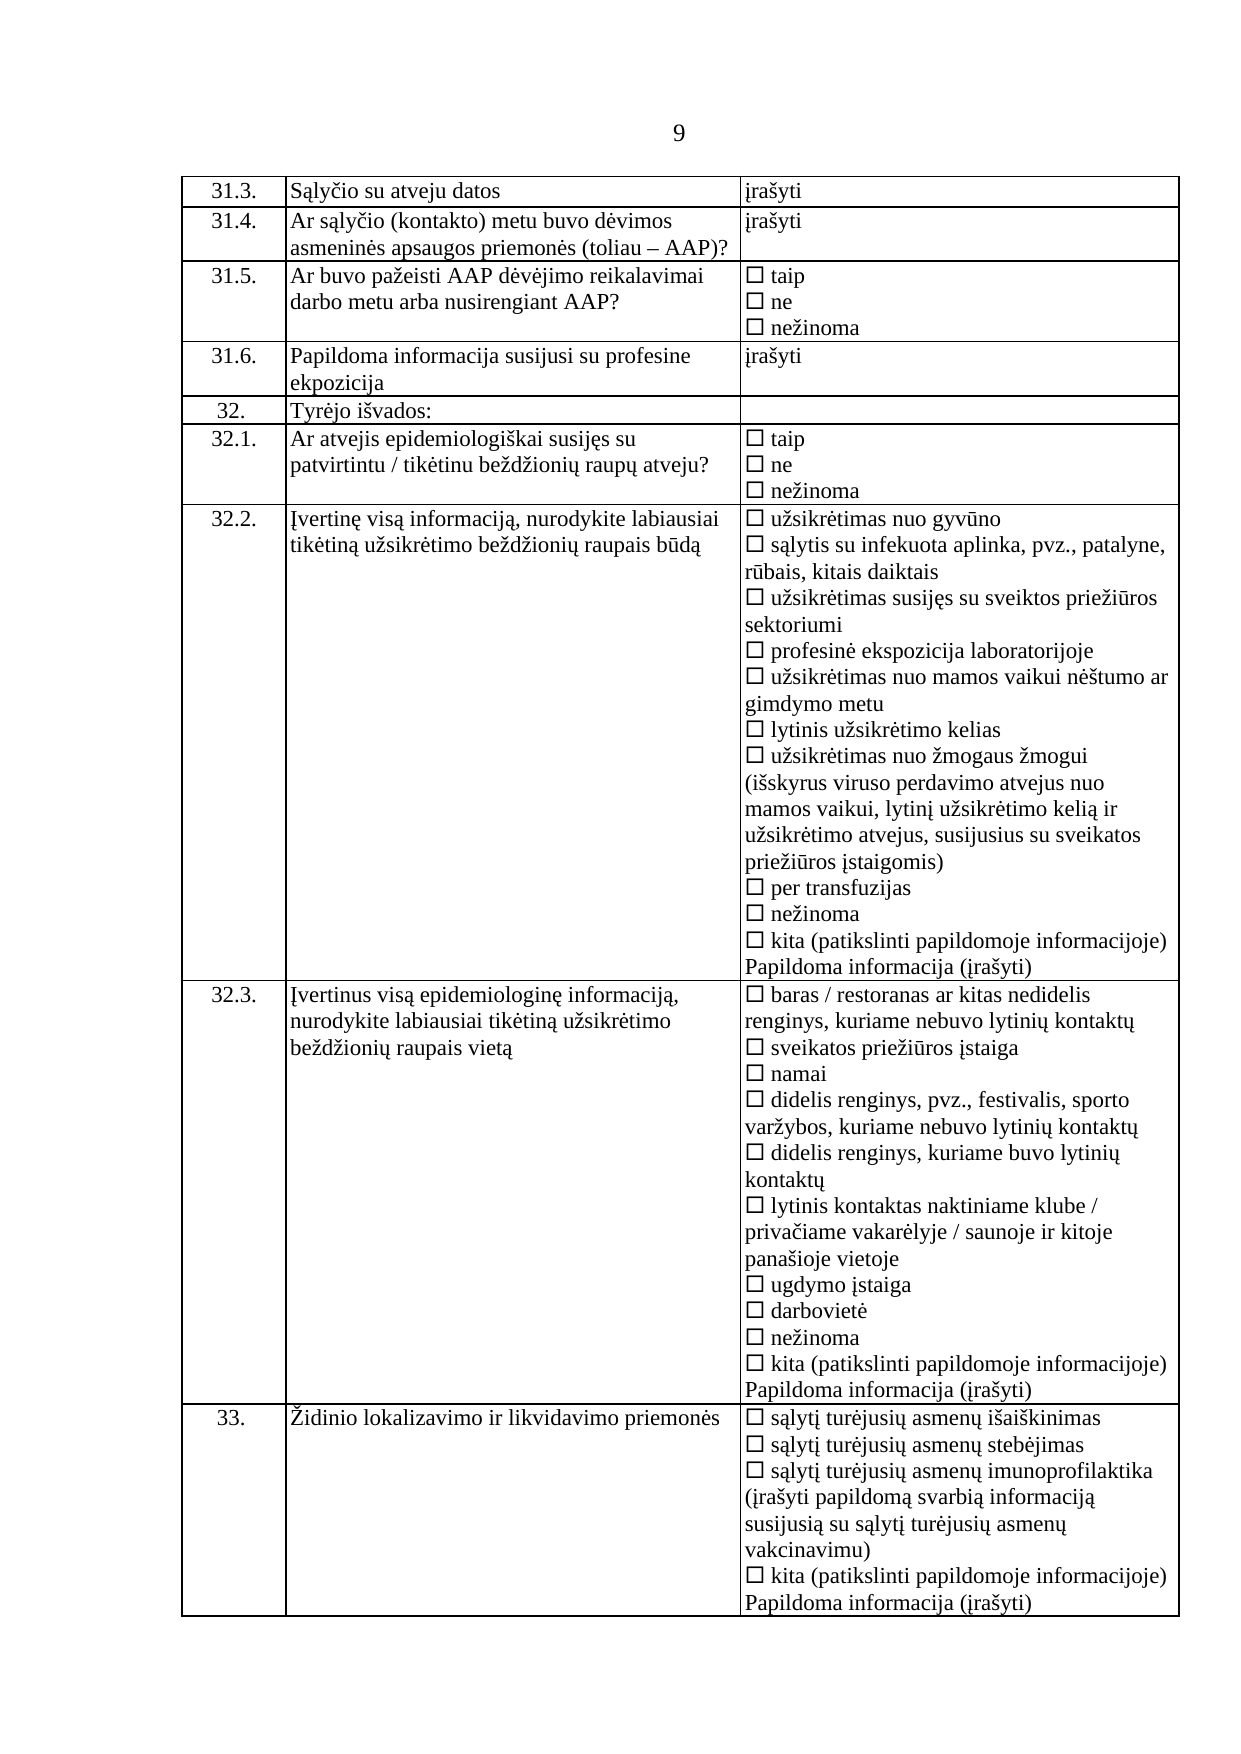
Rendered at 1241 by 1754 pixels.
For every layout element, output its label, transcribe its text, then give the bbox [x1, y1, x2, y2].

table_cell 31.6. [183, 342, 285, 395]
table_cell [177, 980, 181, 1403]
table_cell [1180, 1403, 1192, 1615]
table_cell Židinio lokalizavimo ir likvidavimo priemonės [287, 1405, 740, 1615]
table_cell Ar buvo pažeisti AAP dėvėjimo reikalavimai darbo metu arba nusirengiant AAP? [287, 262, 740, 341]
table_cell [1180, 260, 1192, 341]
table_cell 31.4. [183, 208, 285, 260]
table_cell įrašyti [741, 208, 1178, 260]
table_cell [1180, 395, 1192, 423]
table_cell [1180, 341, 1192, 395]
table_cell [1180, 206, 1192, 260]
table_cell [1180, 176, 1192, 206]
table_cell 32. [183, 397, 285, 423]
table_cell Įvertinę visą informaciją, nurodykite labiausiai tikėtiną užsikrėtimo beždžionių raupais būdą [287, 505, 740, 979]
table_cell [177, 176, 181, 206]
table_cell [1180, 423, 1192, 504]
table_cell Papildoma informacija susijusi su profesine ekpozicija [287, 342, 740, 395]
table_cell Ar atvejis epidemiologiškai susijęs su patvirtintu / tikėtinu beždžionių raupų atveju? [287, 425, 740, 504]
table_cell  taip  ne  nežinoma [741, 262, 1178, 341]
table_cell įrašyti [741, 342, 1178, 395]
table_cell  užsikrėtimas nuo gyvūno  sąlytis su infekuota aplinka, pvz., patalyne, rūbais, kitais daiktais  užsikrėtimas susijęs su sveiktos priežiūros sektoriumi  profesinė ekspozicija laboratorijoje  užsikrėtimas nuo mamos vaikui nėštumo ar gimdymo metu  lytinis užsikrėtimo kelias  užsikrėtimas nuo žmogaus žmogui (išskyrus viruso perdavimo atvejus nuo mamos vaikui, lytinį užsikrėtimo kelią ir užsikrėtimo atvejus, susijusius su sveikatos priežiūros įstaigomis)  per transfuzijas  nežinoma  kita (patikslinti papildomoje informacijoje) Papildoma informacija (įrašyti) [741, 505, 1178, 979]
table_cell [1180, 980, 1192, 1403]
table_cell [177, 260, 181, 341]
table_cell Tyrėjo išvados: [287, 397, 740, 423]
table_cell 32.3. [183, 981, 285, 1403]
table_cell [1180, 504, 1192, 979]
table_cell [177, 206, 181, 260]
table_cell 31.3. [183, 177, 285, 206]
table_cell [177, 395, 181, 423]
table_cell [177, 423, 181, 504]
table_cell įrašyti [741, 177, 1178, 206]
table_cell 31.5. [183, 262, 285, 341]
table_cell  baras / restoranas ar kitas nedidelis renginys, kuriame nebuvo lytinių kontaktų  sveikatos priežiūros įstaiga  namai  didelis renginys, pvz., festivalis, sporto varžybos, kuriame nebuvo lytinių kontaktų  didelis renginys, kuriame buvo lytinių kontaktų  lytinis kontaktas naktiniame klube / privačiame vakarėlyje / saunoje ir kitoje panašioje vietoje  ugdymo įstaiga  darbovietė  nežinoma  kita (patikslinti papildomoje informacijoje) Papildoma informacija (įrašyti) [741, 981, 1178, 1403]
table_cell [741, 397, 1178, 423]
table_cell [177, 504, 181, 979]
table_cell  sąlytį turėjusių asmenų išaiškinimas  sąlytį turėjusių asmenų stebėjimas  sąlytį turėjusių asmenų imunoprofilaktika (įrašyti papildomą svarbią informaciją susijusią su sąlytį turėjusių asmenų vakcinavimu)  kita (patikslinti papildomoje informacijoje) Papildoma informacija (įrašyti) [741, 1405, 1178, 1615]
table_cell [177, 1403, 181, 1615]
table_cell 33. [183, 1405, 285, 1615]
table_cell Įvertinus visą epidemiologinę informaciją, nurodykite labiausiai tikėtiną užsikrėtimo beždžionių raupais vietą [287, 981, 740, 1403]
table_cell 32.2. [183, 505, 285, 979]
table_cell 32.1. [183, 425, 285, 504]
table_cell [177, 341, 181, 395]
table_cell  taip  ne  nežinoma [741, 425, 1178, 504]
table_cell Sąlyčio su atveju datos [287, 177, 740, 206]
table_cell Ar sąlyčio (kontakto) metu buvo dėvimos asmeninės apsaugos priemonės (toliau – AAP)? [287, 208, 740, 260]
